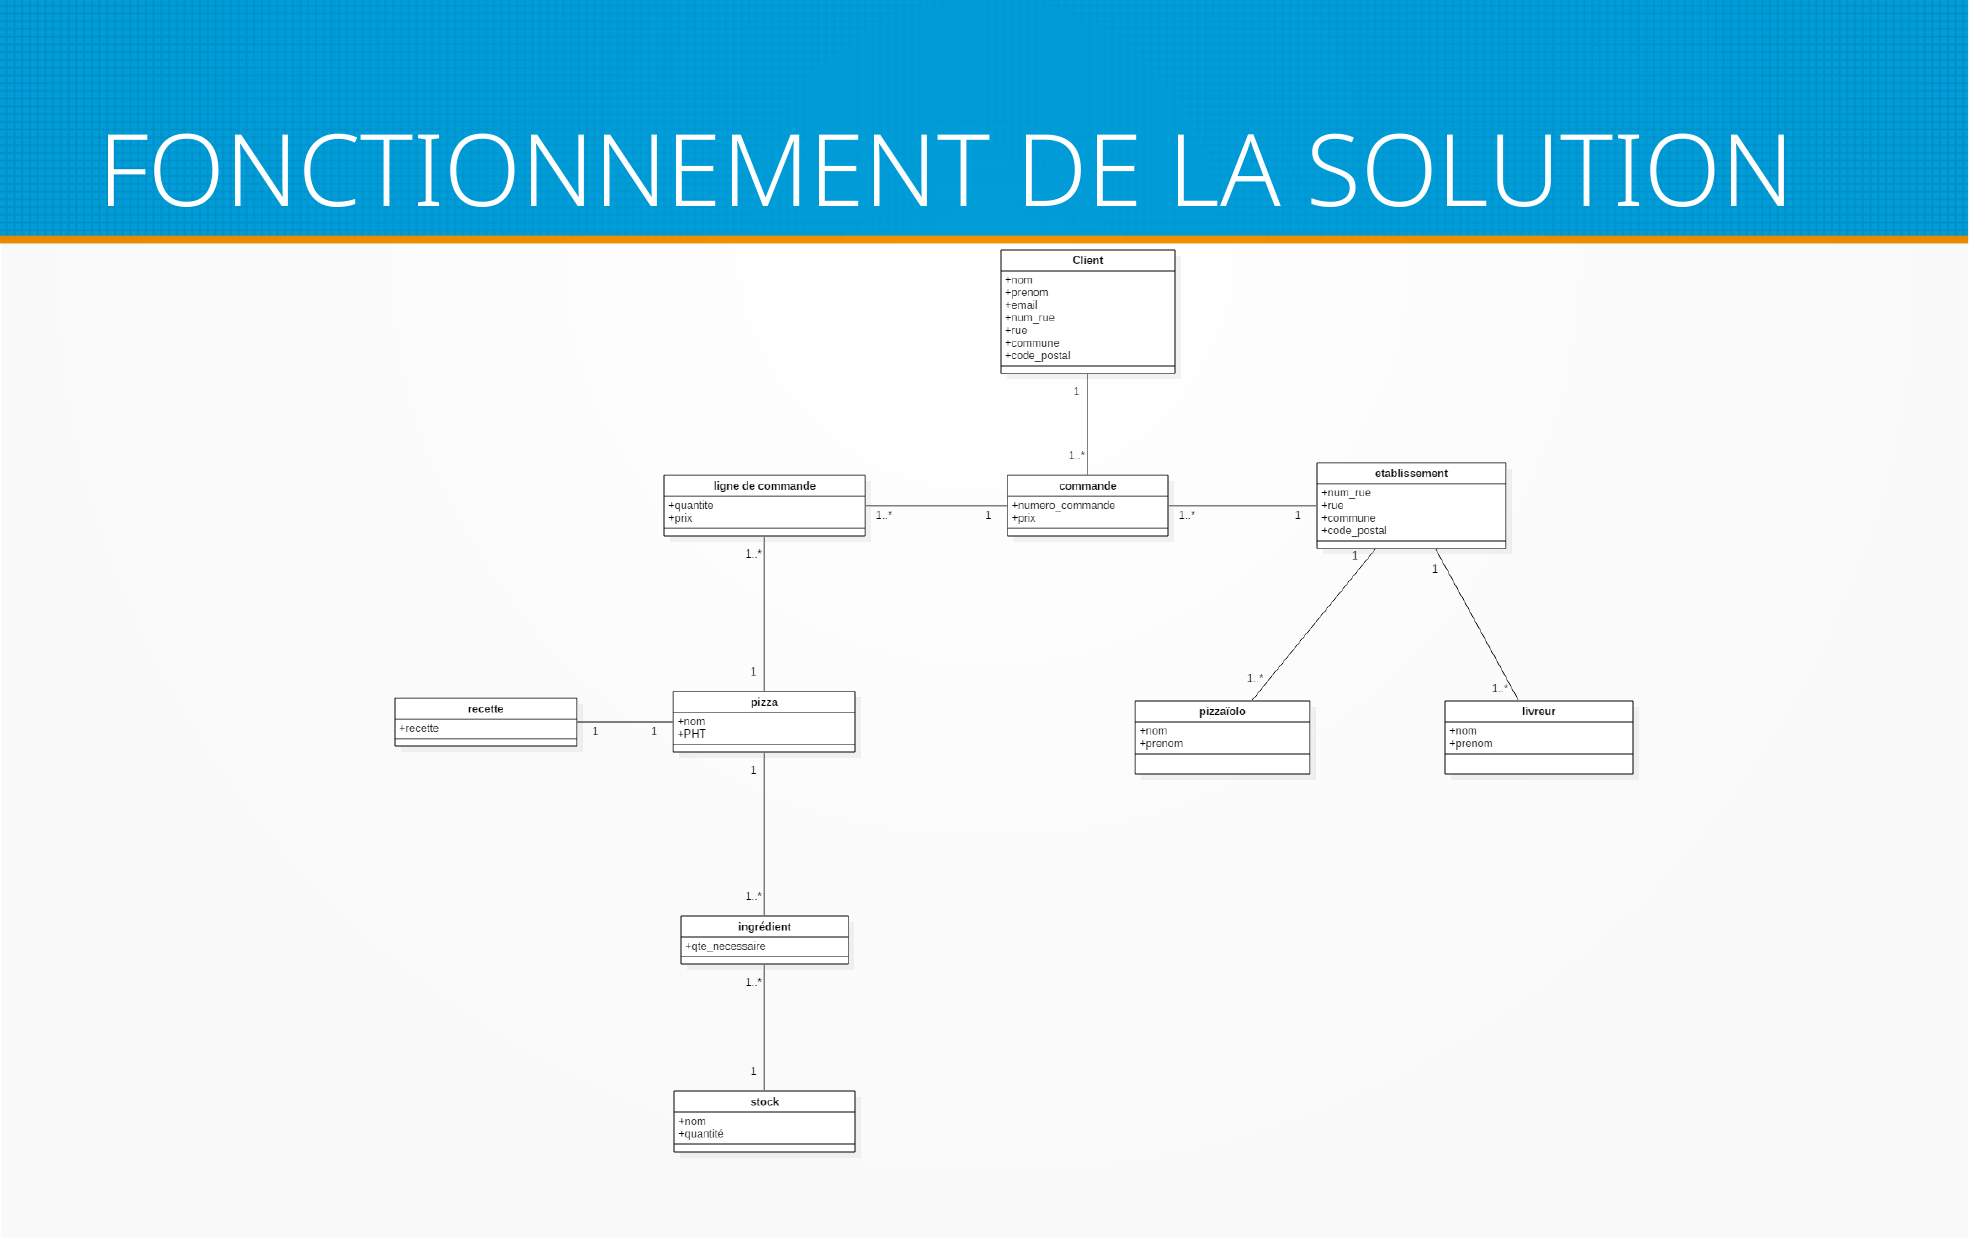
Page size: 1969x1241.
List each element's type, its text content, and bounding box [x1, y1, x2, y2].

text_box FONCTIONNEMENT DE LA SOLUTION [98, 19, 1870, 227]
picture [0, 236, 1969, 1241]
